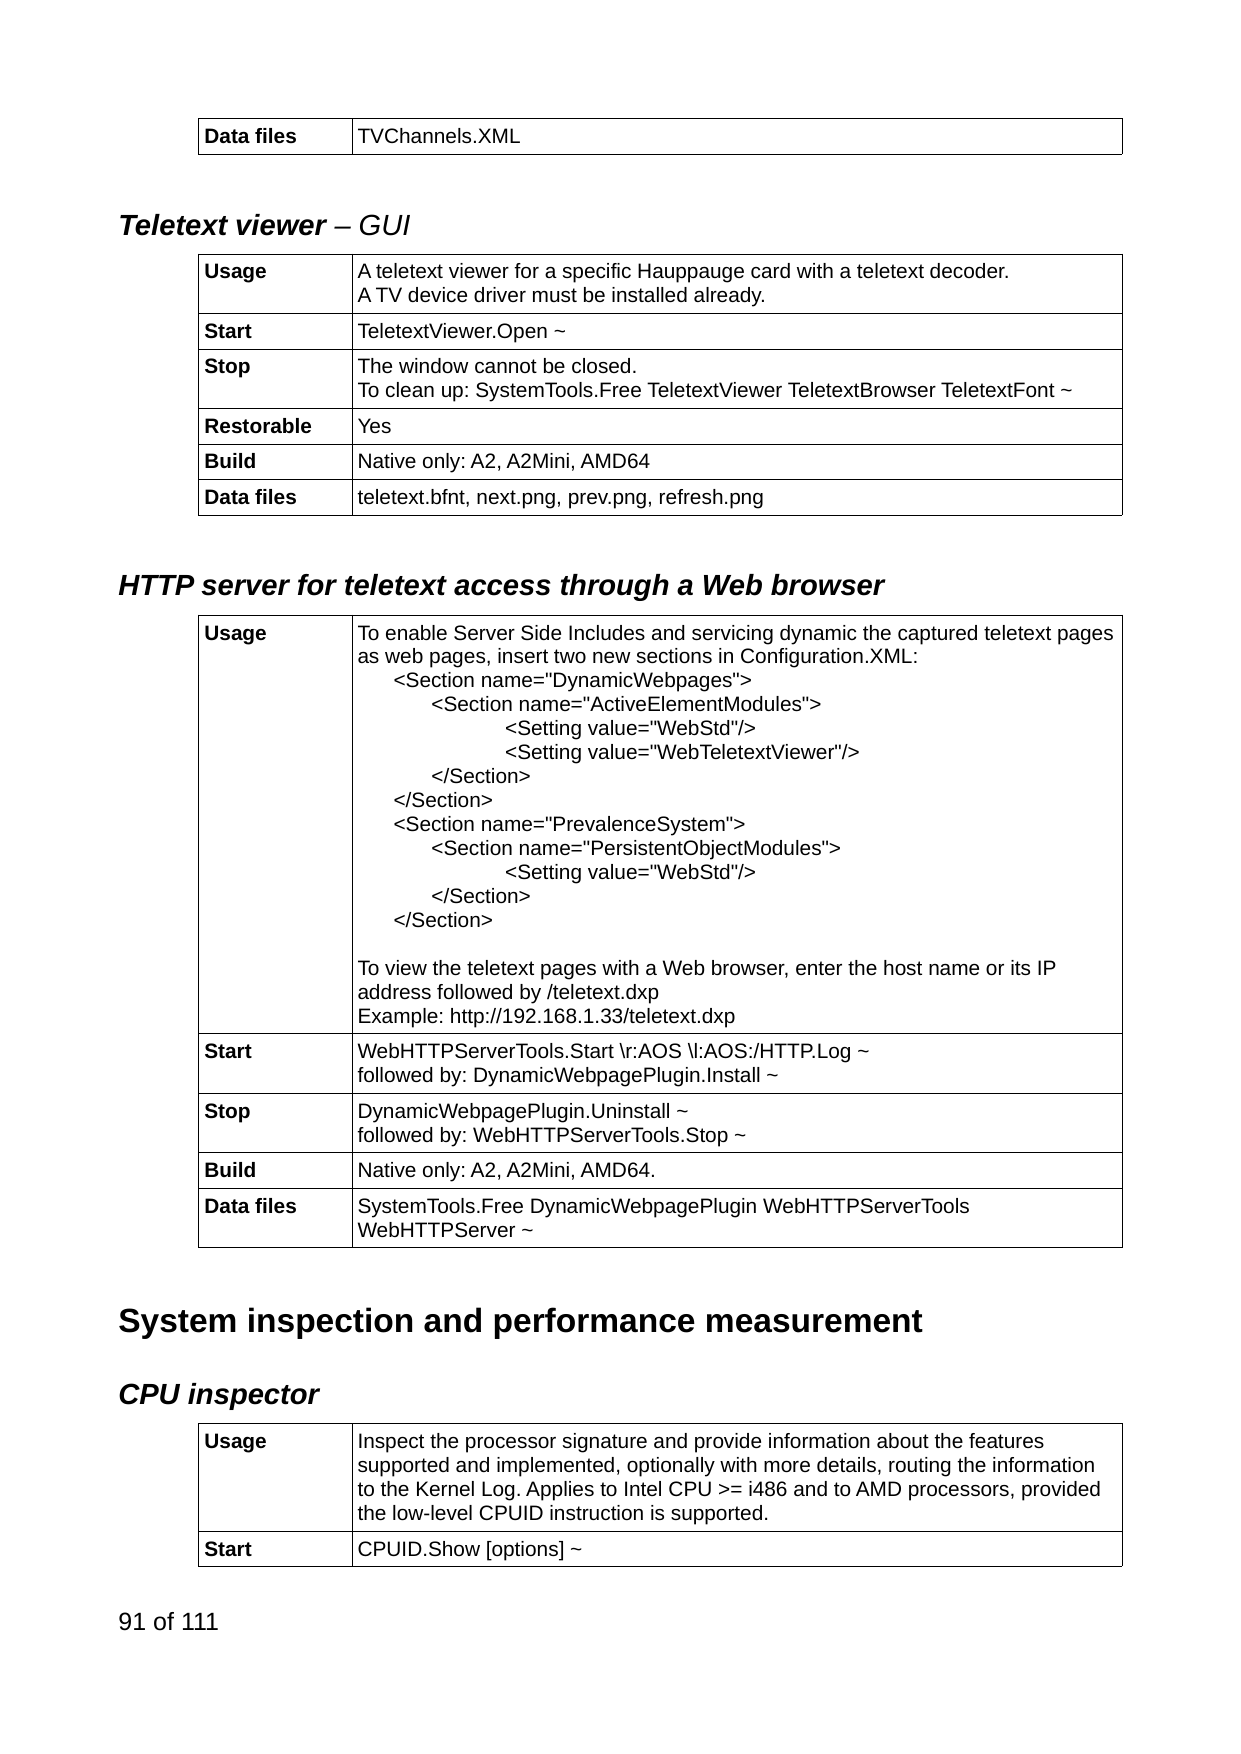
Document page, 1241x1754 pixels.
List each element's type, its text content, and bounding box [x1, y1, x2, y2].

table_cell Native only: A2, A2Mini, AMD64 [353, 445, 1122, 479]
table_cell WebHTTPServerTools.Start \r:AOS \l:AOS:/HTTP.Log ~ followed by: DynamicWebpagePlugin.Install ~ [353, 1034, 1122, 1093]
table_cell Data files [199, 1189, 352, 1247]
table_cell TVChannels.XML [353, 119, 1122, 154]
table_cell Start [199, 1532, 352, 1566]
table_cell TeletextViewer.Open ~ [353, 314, 1122, 348]
subtitle System inspection and performance measurement [118, 1301, 1122, 1340]
table_cell Native only: A2, A2Mini, AMD64. [353, 1153, 1122, 1188]
table_cell Build [199, 445, 352, 479]
table_header Usage [199, 616, 352, 1033]
subtitle CPU inspector [118, 1377, 1122, 1411]
table_cell Start [199, 314, 352, 348]
table_cell SystemTools.Free DynamicWebpagePlugin WebHTTPServerTools WebHTTPServer ~ [353, 1189, 1122, 1247]
table_cell teletext.bfnt, next.png, prev.png, refresh.png [353, 480, 1122, 514]
table_header To enable Server Side Includes and servicing dynamic the captured teletext pages as web pages, insert two new sections in Configuration.XML: <Section name="DynamicWebpages"> <Section name="ActiveElementModules"> <Setting value="WebStd"/> <Setting value="WebTeletextViewer"/> </Section> </Section> <Section name="PrevalenceSystem"> <Section name="PersistentObjectModules"> <Setting value="WebStd"/> </Section> </Section> To view the teletext pages with a Web browser, enter the host name or its IP address followed by /teletext.dxp Example: http://192.168.1.33/teletext.dxp [353, 616, 1122, 1033]
table_cell Restorable [199, 409, 352, 443]
table_cell DynamicWebpagePlugin.Uninstall ~ followed by: WebHTTPServerTools.Stop ~ [353, 1094, 1122, 1152]
table_header A teletext viewer for a specific Hauppauge card with a teletext decoder. A TV device driver must be installed already. [353, 255, 1122, 313]
table_cell Stop [199, 350, 352, 408]
subtitle Teletext viewer – GUI [118, 207, 1122, 241]
table_cell Stop [199, 1094, 352, 1152]
table_cell Data files [199, 119, 352, 154]
table_header Inspect the processor signature and provide information about the features supported and implemented, optionally with more details, routing the information to the Kernel Log. Applies to Intel CPU >= i486 and to AMD processors, provided the low-level CPUID instruction is supported. [353, 1424, 1122, 1531]
table_header Usage [199, 1424, 352, 1531]
table_header Usage [199, 255, 352, 313]
subtitle HTTP server for teletext access through a Web browser [118, 568, 1122, 602]
table_cell Build [199, 1153, 352, 1188]
table_cell Data files [199, 480, 352, 514]
table_cell Yes [353, 409, 1122, 443]
table_cell The window cannot be closed. To clean up: SystemTools.Free TeletextViewer TeletextBrowser TeletextFont ~ [353, 350, 1122, 408]
table_cell Start [199, 1034, 352, 1093]
table_cell CPUID.Show [options] ~ [353, 1532, 1122, 1566]
